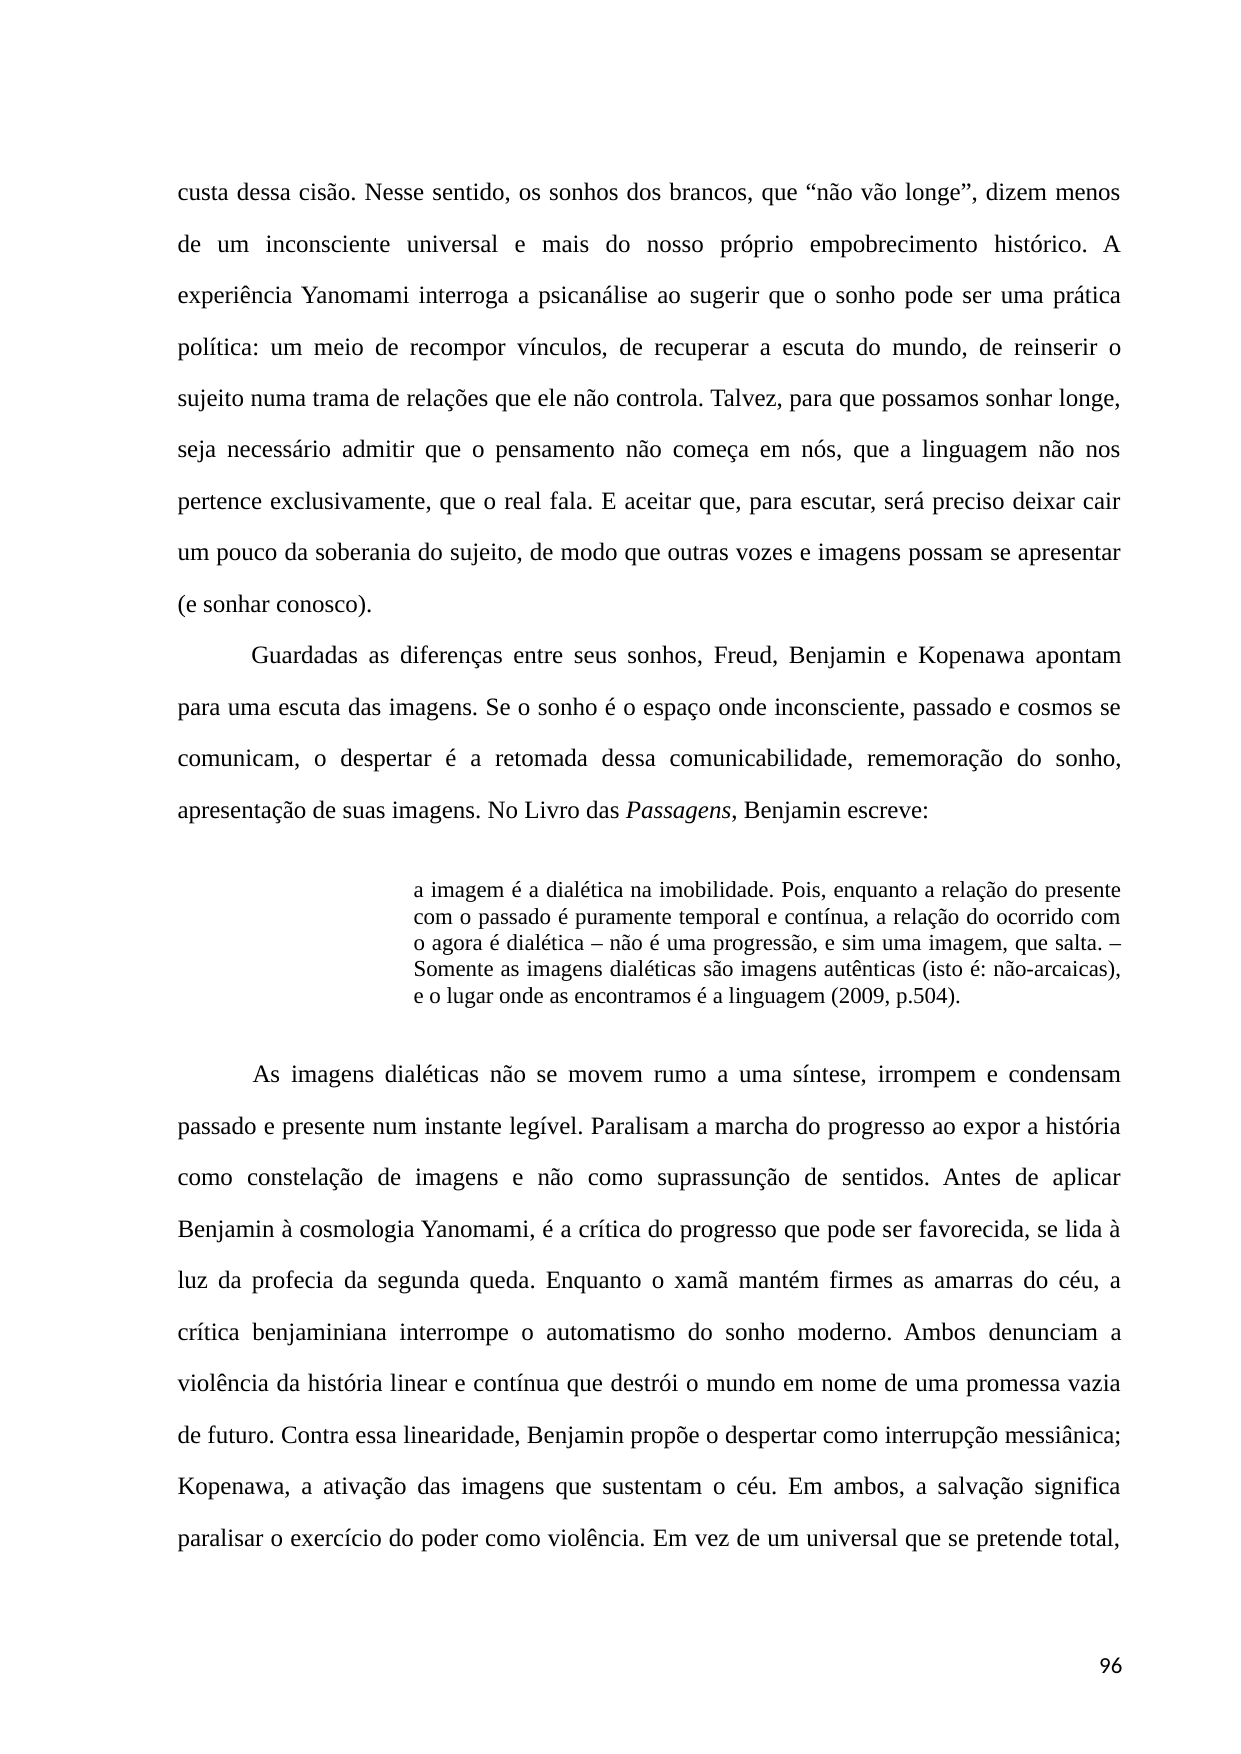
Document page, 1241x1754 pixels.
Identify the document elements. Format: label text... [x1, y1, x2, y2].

text As imagens dialéticas não se movem rumo a uma síntese, irrompem e condensam passado e presente num instante legível. Paralisam a marcha do progresso ao expor a história como constelação de imagens e não como suprassunção de sentidos. Antes de aplicar Benjamin à cosmologia Yanomami, é a crítica do progresso que pode ser favorecida, se lida à luz da profecia da segunda queda. Enquanto o xamã mantém firmes as amarras do céu, a crítica benjaminiana interrompe o automatismo do sonho moderno. Ambos denunciam a violência da história linear e contínua que destrói o mundo em nome de uma promessa vazia de futuro. Contra essa linearidade, Benjamin propõe o despertar como interrupção messiânica; Kopenawa, a ativação das imagens que sustentam o céu. Em ambos, a salvação significa paralisar o exercício do poder como violência. Em vez de um universal que se pretende total, [177, 1059, 1122, 1551]
text a imagem é a dialética na imobilidade. Pois, enquanto a relação do presente com o passado é puramente temporal e contínua, a relação do ocorrido com o agora é dialética – não é uma progressão, e sim uma imagem, que salta. – Somente as imagens dialéticas são imagens autênticas (isto é: não-arcaicas), e o lugar onde as encontramos é a linguagem (2009, p.504). [413, 876, 1122, 1008]
text Guardadas as diferenças entre seus sonhos, Freud, Benjamin e Kopenawa apontam para uma escuta das imagens. Se o sonho é o espaço onde inconsciente, passado e cosmos se comunicam, o despertar é a retomada dessa comunicabilidade, rememoração do sonho, apresentação de suas imagens. No Livro das Passagens, Benjamin escreve: [177, 640, 1122, 823]
text custa dessa cisão. Nesse sentido, os sonhos dos brancos, que “não vão longe”, dizem menos de um inconsciente universal e mais do nosso próprio empobrecimento histórico. A experiência Yanomami interroga a psicanálise ao sugerir que o sonho pode ser uma prática política: um meio de recompor vínculos, de recuperar a escuta do mundo, de reinserir o sujeito numa trama de relações que ele não controla. Talvez, para que possamos sonhar longe, seja necessário admitir que o pensamento não começa em nós, que a linguagem não nos pertence exclusivamente, que o real fala. E aceitar que, para escutar, será preciso deixar cair um pouco da soberania do sujeito, de modo que outras vozes e imagens possam se apresentar (e sonhar conosco). [177, 177, 1122, 618]
